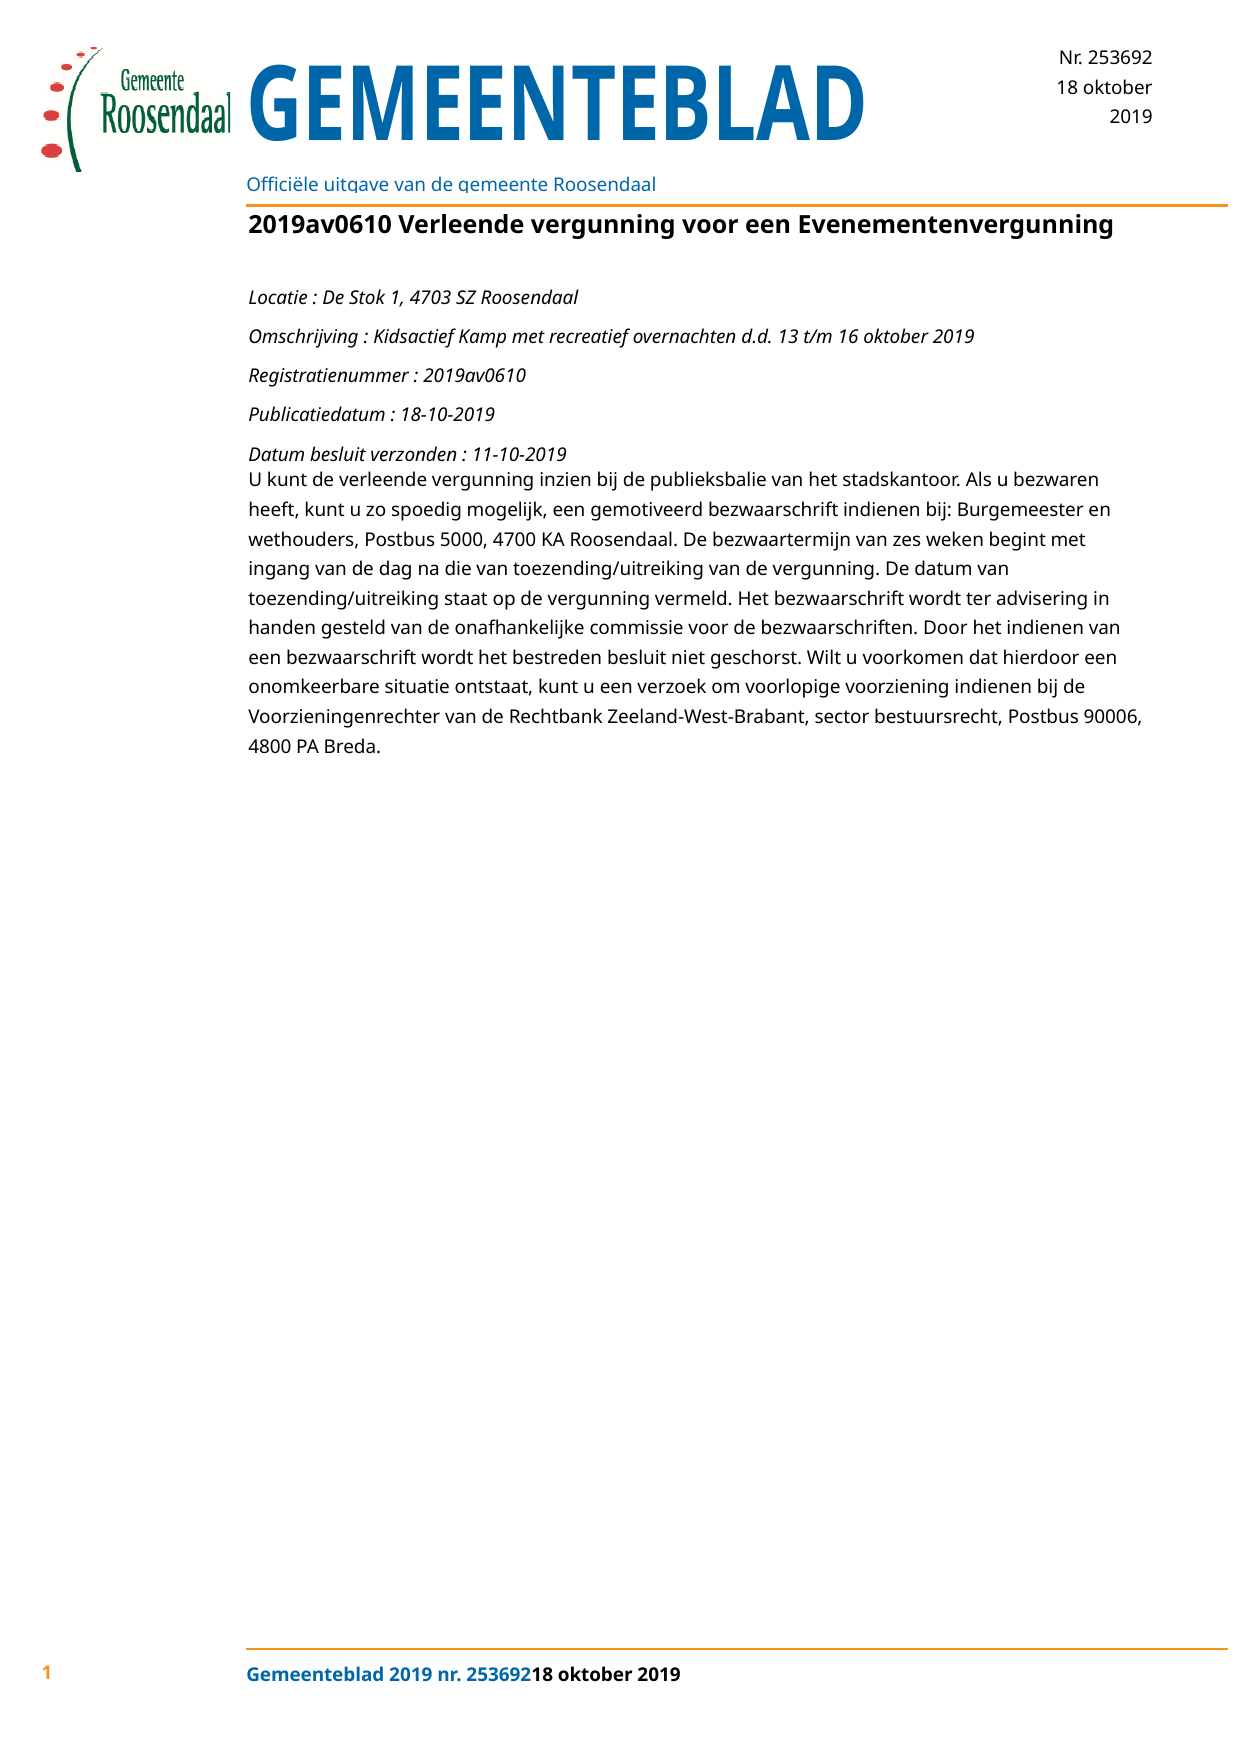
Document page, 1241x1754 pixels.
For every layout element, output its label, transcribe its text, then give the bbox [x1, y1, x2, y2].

text 2019av0610 Verleende vergunning voor een Evenementenvergunning [248, 207, 1152, 241]
text Omschrijving : Kidsactief Kamp met recreatief overnachten d.d. 13 t/m 16 oktober 2019 [248, 323, 1152, 349]
text Datum besluit verzonden : 11-10-2019 [248, 441, 1152, 467]
text U kunt de verleende vergunning inzien bij de publieksbalie van het stadskantoor. Als u bezwaren heeft, kunt u zo spoedig mogelijk, een gemotiveerd bezwaarschrift indienen bij: Burgemeester en wethouders, Postbus 5000, 4700 KA Roosendaal. De bezwaartermijn van zes weken begint met ingang van de dag na die van toezending/uitreiking van de vergunning. De datum van toezending/uitreiking staat op de vergunning vermeld. Het bezwaarschrift wordt ter advisering in handen gesteld van de onafhankelijke commissie voor de bezwaarschriften. Door het indienen van een bezwaarschrift wordt het bestreden besluit niet geschorst. Wilt u voorkomen dat hierdoor een onomkeerbare situatie ontstaat, kunt u een verzoek om voorlopige voorziening indienen bij de Voorzieningenrechter van de Rechtbank Zeeland-West-Brabant, sector bestuursrecht, Postbus 90006, 4800 PA Breda. [248, 467, 1152, 759]
text Locatie : De Stok 1, 4703 SZ Roosendaal [248, 284, 1152, 309]
text Publicatiedatum : 18-10-2019 [248, 402, 1152, 427]
text Registratienummer : 2019av0610 [248, 362, 1152, 388]
picture [41, 47, 231, 172]
